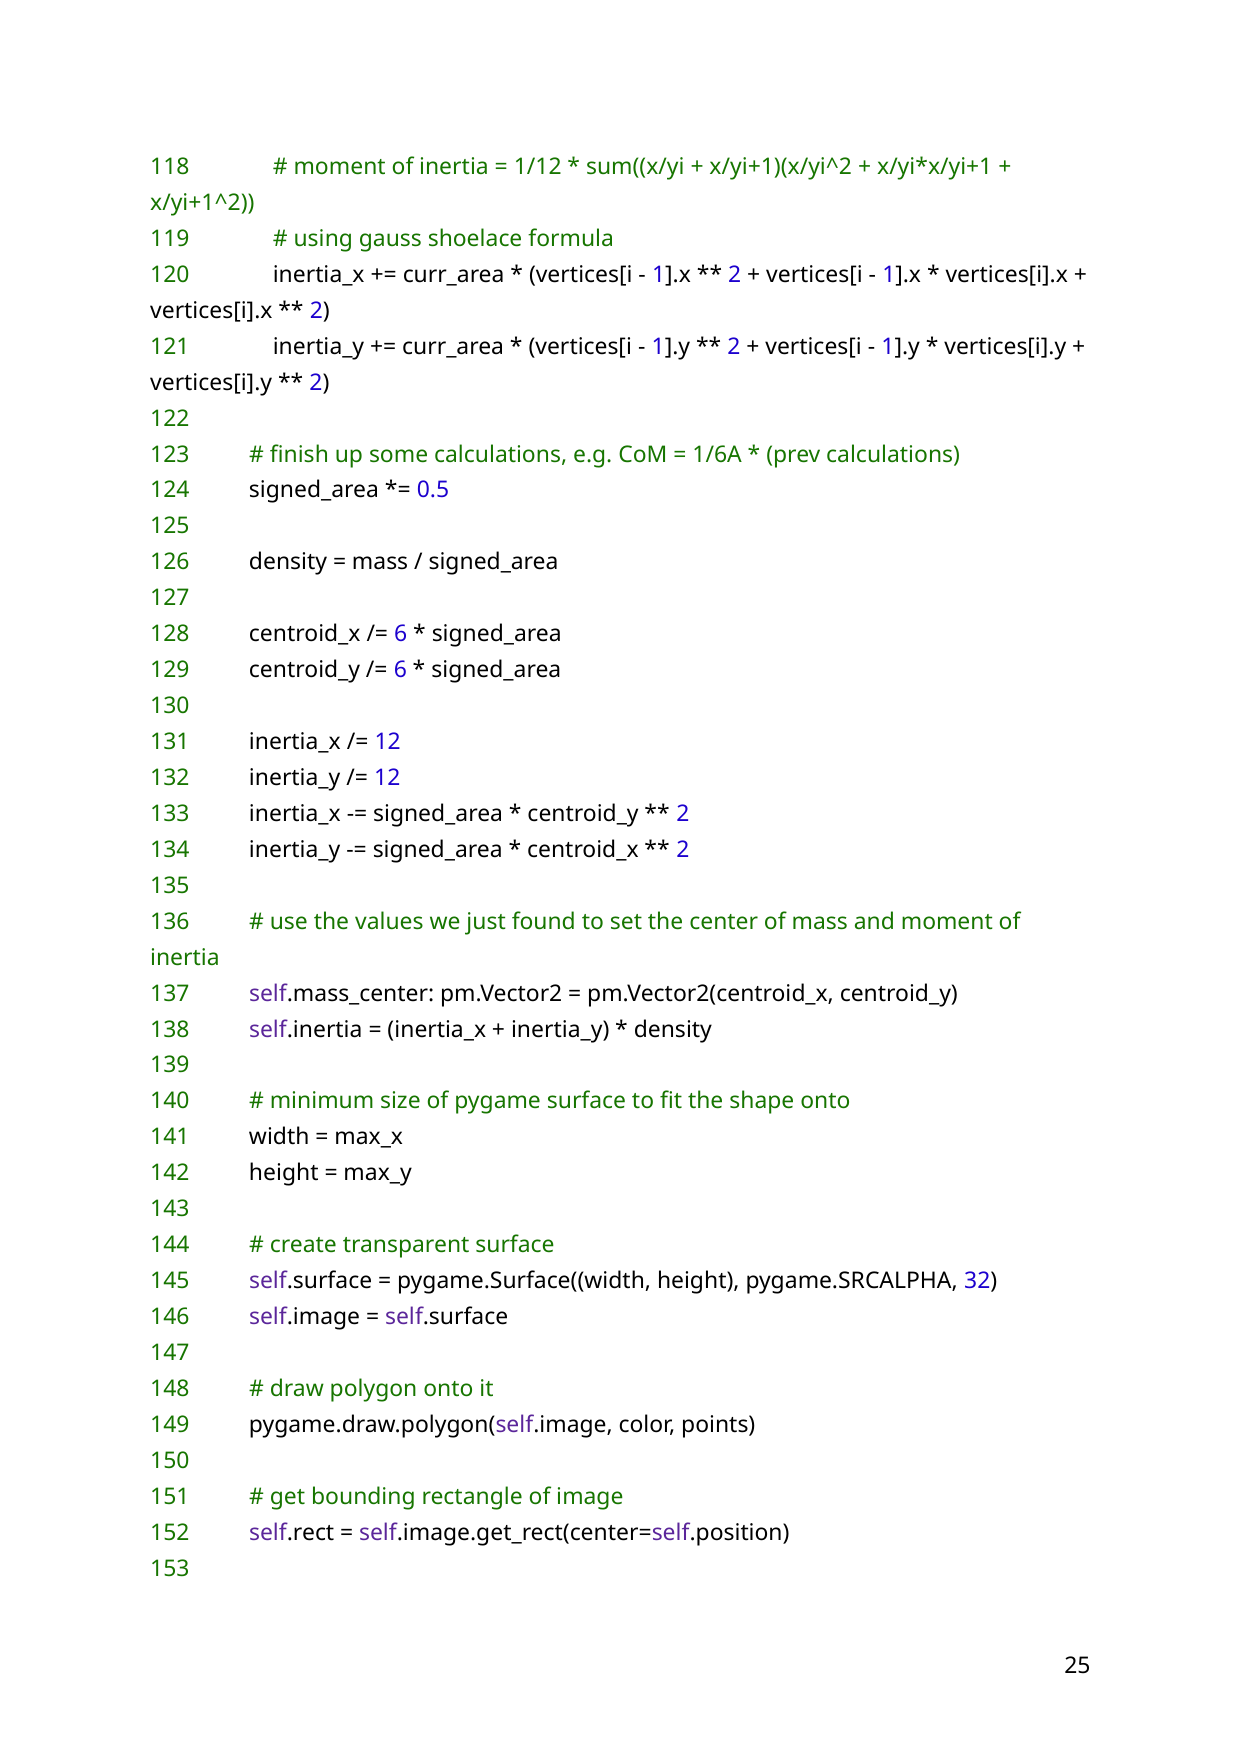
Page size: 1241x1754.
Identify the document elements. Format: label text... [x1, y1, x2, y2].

text 119 # using gauss shoelace formula [150, 222, 1090, 253]
text 125 [150, 509, 1090, 541]
text 122 [150, 402, 1090, 433]
text 133 inertia_x -= signed_area * centroid_y ** 2 [150, 797, 1090, 828]
text 129 centroid_y /= 6 * signed_area [150, 653, 1090, 684]
text 140 # minimum size of pygame surface to fit the shape onto [150, 1084, 1090, 1116]
text 150 [150, 1444, 1090, 1475]
text 131 inertia_x /= 12 [150, 725, 1090, 756]
text 130 [150, 689, 1090, 720]
text 132 inertia_y /= 12 [150, 761, 1090, 792]
text 139 [150, 1048, 1090, 1080]
text 137 self.mass_center: pm.Vector2 = pm.Vector2(centroid_x, centroid_y) [150, 977, 1090, 1008]
text 127 [150, 581, 1090, 612]
text 145 self.surface = pygame.Surface((width, height), pygame.SRCALPHA, 32) [150, 1264, 1090, 1295]
text 118 # moment of inertia = 1/12 * sum((x/yi + x/yi+1)(x/yi^2 + x/yi*x/yi+1 + x/yi+1^2)) [150, 150, 1090, 217]
text 149 pygame.draw.polygon(self.image, color, points) [150, 1408, 1090, 1439]
text 120 inertia_x += curr_area * (vertices[i - 1].x ** 2 + vertices[i - 1].x * vertices[i].x + vertices[i].x ** 2) [150, 258, 1090, 325]
text 148 # draw polygon onto it [150, 1372, 1090, 1403]
text 135 [150, 869, 1090, 900]
text 153 [150, 1552, 1090, 1583]
text 147 [150, 1336, 1090, 1367]
text 121 inertia_y += curr_area * (vertices[i - 1].y ** 2 + vertices[i - 1].y * vertices[i].y + vertices[i].y ** 2) [150, 330, 1090, 397]
text 143 [150, 1192, 1090, 1223]
text 144 # create transparent surface [150, 1228, 1090, 1259]
text 152 self.rect = self.image.get_rect(center=self.position) [150, 1516, 1090, 1547]
text 123 # finish up some calculations, e.g. CoM = 1/6A * (prev calculations) [150, 437, 1090, 469]
text 136 # use the values we just found to set the center of mass and moment of inertia [150, 905, 1090, 972]
text 126 density = mass / signed_area [150, 545, 1090, 577]
text 128 centroid_x /= 6 * signed_area [150, 617, 1090, 648]
text 141 width = max_x [150, 1120, 1090, 1152]
text 134 inertia_y -= signed_area * centroid_x ** 2 [150, 833, 1090, 864]
text 151 # get bounding rectangle of image [150, 1480, 1090, 1511]
text 138 self.inertia = (inertia_x + inertia_y) * density [150, 1012, 1090, 1044]
text 146 self.image = self.surface [150, 1300, 1090, 1331]
text 142 height = max_y [150, 1156, 1090, 1187]
text 124 signed_area *= 0.5 [150, 473, 1090, 505]
